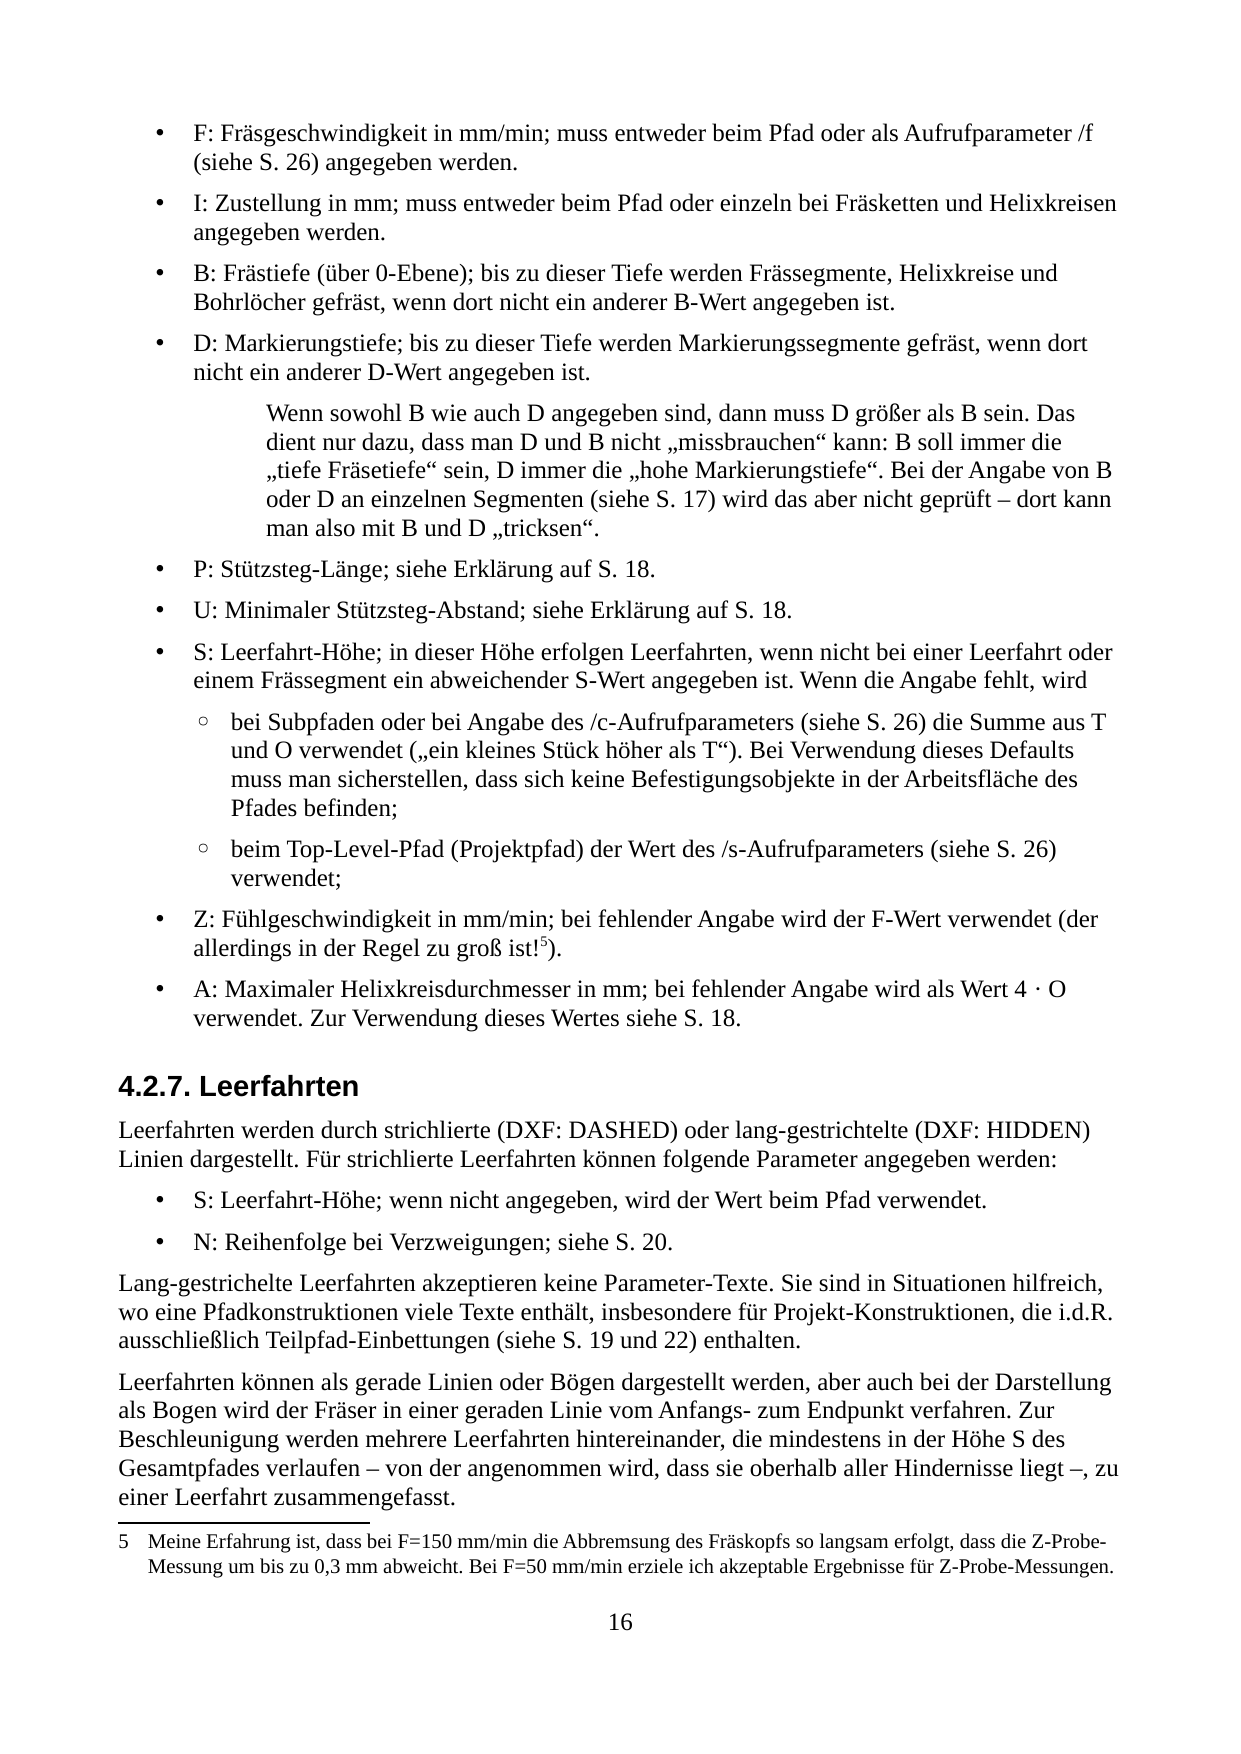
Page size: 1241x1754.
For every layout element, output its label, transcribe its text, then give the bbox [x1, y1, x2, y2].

list D: Markierungstiefe; bis zu dieser Tiefe werden Markierungssegmente gefräst, wenn dort nicht ein anderer D-Wert angegeben ist. [156, 328, 1122, 386]
list U: Minimaler Stützsteg-Abstand; siehe Erklärung auf S. 18. [156, 596, 1122, 624]
list beim Top-Level-Pfad (Projektpfad) der Wert des /s-Aufrufparameters (siehe S. 25) verwendet; [193, 834, 1122, 892]
list N: Reihenfolge bei Verzweigungen; siehe S. 19. [156, 1227, 1122, 1255]
list A: Maximaler Helixkreisdurchmesser in mm; bei fehlender Angabe wird als Wert 4 · O verwendet. Zur Verwendung dieses Wertes siehe S. 17. [156, 974, 1122, 1032]
list Z: Fühlgeschwindigkeit in mm/min; bei fehlender Angabe wird der F-Wert verwendet (der allerdings in der Regel zu groß ist!). [156, 904, 1122, 962]
list bei Subpfaden oder bei Angabe des /c-Aufrufparameters (siehe S. 25) die Summe aus T und O verwendet („ein kleines Stück höher als T“). Bei Verwendung dieses Defaults muss man sicherstellen, dass sich keine Befestigungsobjekte in der Arbeitsfläche des Pfades befinden; [193, 707, 1122, 822]
list P: Stützsteg-Länge; siehe Erklärung auf S. 18. [156, 554, 1122, 583]
text Lang-gestrichelte Leerfahrten akzeptieren keine Parameter-Texte. Sie sind in Situationen hilfreich, wo eine Pfadkonstruktionen viele Texte enthält, insbesondere für Projekt-Konstruktionen, die i.d.R. ausschließlich Teilpfad-Einbettungen (siehe S. 18 und 22) enthalten. [118, 1268, 1122, 1354]
list B: Frästiefe (über 0-Ebene); bis zu dieser Tiefe werden Frässegmente, Helixkreise und Bohrlöcher gefräst, wenn dort nicht ein anderer B-Wert angegeben ist. [156, 258, 1122, 316]
text Wenn sowohl B wie auch D angegeben sind, dann muss D größer als B sein. Das dient nur dazu, dass man D und B nicht „missbrauchen“ kann: B soll immer die „tiefe Fräsetiefe“ sein, D immer die „hohe Markierungstiefe“. Bei der Angabe von B oder D an einzelnen Segmenten (siehe S. 16) wird das aber nicht geprüft – dort kann man also mit B und D „tricksen“. [266, 398, 1122, 542]
list I: Zustellung in mm; muss entweder beim Pfad oder einzeln bei Fräsketten und Helixkreisen angegeben werden. [156, 188, 1122, 246]
list S: Leerfahrt-Höhe; in dieser Höhe erfolgen Leerfahrten, wenn nicht bei einer Leerfahrt oder einem Frässegment ein abweichender S-Wert angegeben ist. Wenn die Angabe fehlt, wird [156, 637, 1122, 694]
text Leerfahrten können als gerade Linien oder Bögen dargestellt werden, aber auch bei der Darstellung als Bogen wird der Fräser in einer geraden Linie vom Anfangs- zum Endpunkt verfahren. Zur Beschleunigung werden mehrere Leerfahrten hintereinander, die mindestens in der Höhe S des Gesamtpfades verlaufen – von der angenommen wird, dass sie oberhalb aller Hindernisse liegt –, zu einer Leerfahrt zusammengefasst. [118, 1367, 1122, 1510]
list Meine Erfahrung ist, dass bei F=150 mm/min die Abbremsung des Fräskopfs so langsam erfolgt, dass die Z-Probe-Messung um bis zu 0,3 mm abweicht. Bei F=50 mm/min erziele ich akzeptable Ergebnisse für Z-Probe-Messungen. [118, 1529, 1122, 1578]
text Leerfahrten werden durch strichlierte (DXF: DASHED) oder lang-gestrichtelte (DXF: HIDDEN) Linien dargestellt. Für strichlierte Leerfahrten können folgende Parameter angegeben werden: [118, 1115, 1122, 1173]
subtitle 4.2.7. Leerfahrten [118, 1069, 1122, 1103]
list S: Leerfahrt-Höhe; wenn nicht angegeben, wird der Wert beim Pfad verwendet. [156, 1185, 1122, 1214]
list F: Fräsgeschwindigkeit in mm/min; muss entweder beim Pfad oder als Aufrufparameter /f (siehe S. 25) angegeben werden. [156, 118, 1122, 176]
